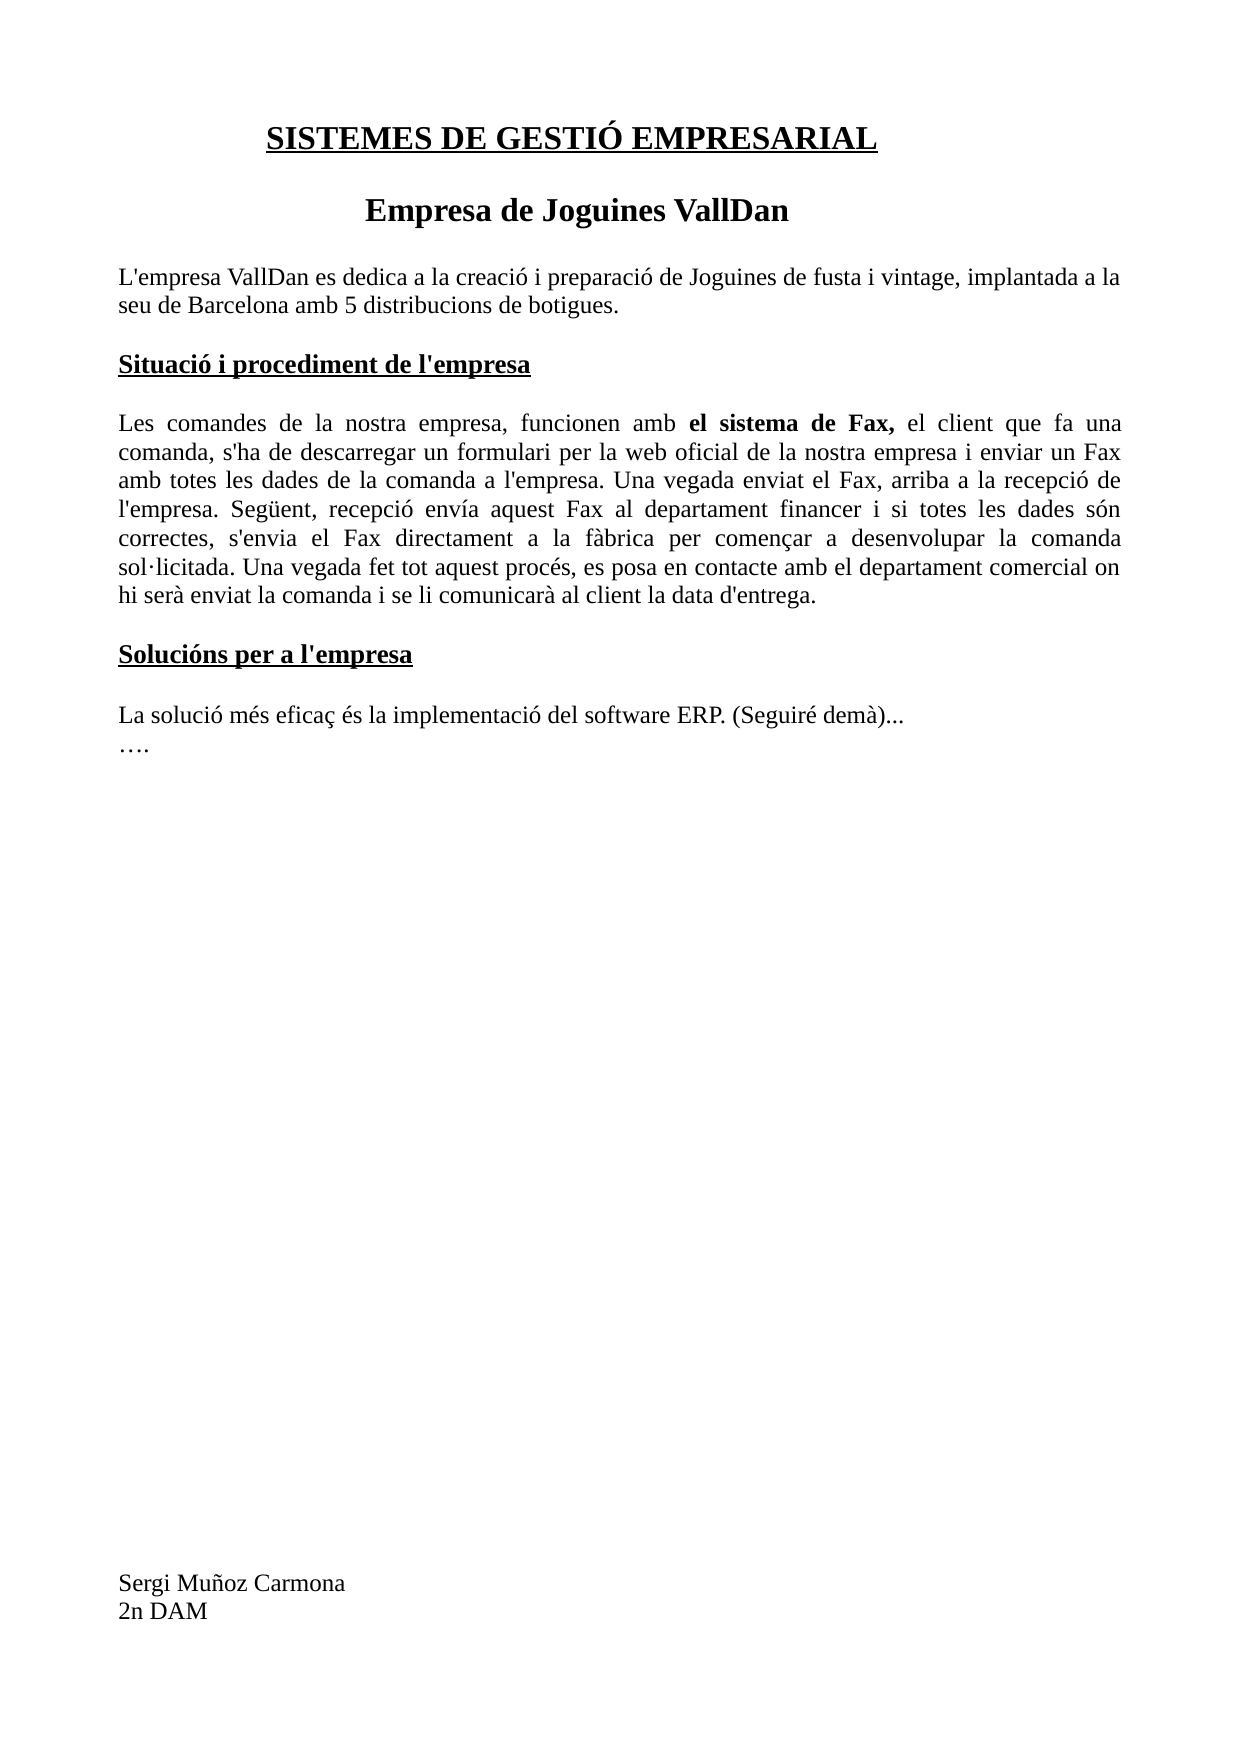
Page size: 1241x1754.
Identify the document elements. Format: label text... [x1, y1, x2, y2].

text La solució més eficaç és la implementació del software ERP. (Seguiré demà)... [118, 700, 1122, 729]
text Solucións per a l'empresa [118, 638, 1122, 669]
text Sergi Muñoz Carmona [118, 1568, 1122, 1596]
text Empresa de Joguines VallDan [118, 190, 1122, 228]
text 2n DAM [118, 1596, 1122, 1625]
text Situació i procediment de l'empresa [118, 348, 1122, 379]
text Les comandes de la nostra empresa, funcionen amb el sistema de Fax, el client que fa una comanda, s'ha de descarregar un formulari per la web oficial de la nostra empresa i enviar un Fax amb totes les dades de la comanda a l'empresa. Una vegada enviat el Fax, arriba a la recepció de l'empresa. Següent, recepció envía aquest Fax al departament financer i si totes les dades són correctes, s'envia el Fax directament a la fàbrica per començar a desenvolupar la comanda sol·licitada. Una vegada fet tot aquest procés, es posa en contacte amb el departament comercial on hi serà enviat la comanda i se li comunicarà al client la data d'entrega. [118, 408, 1122, 609]
text …. [118, 729, 1122, 758]
text L'empresa VallDan es dedica a la creació i preparació de Joguines de fusta i vintage, implantada a la seu de Barcelona amb 5 distribucions de botigues. [118, 262, 1122, 319]
text SISTEMES DE GESTIÓ EMPRESARIAL [118, 118, 1122, 156]
